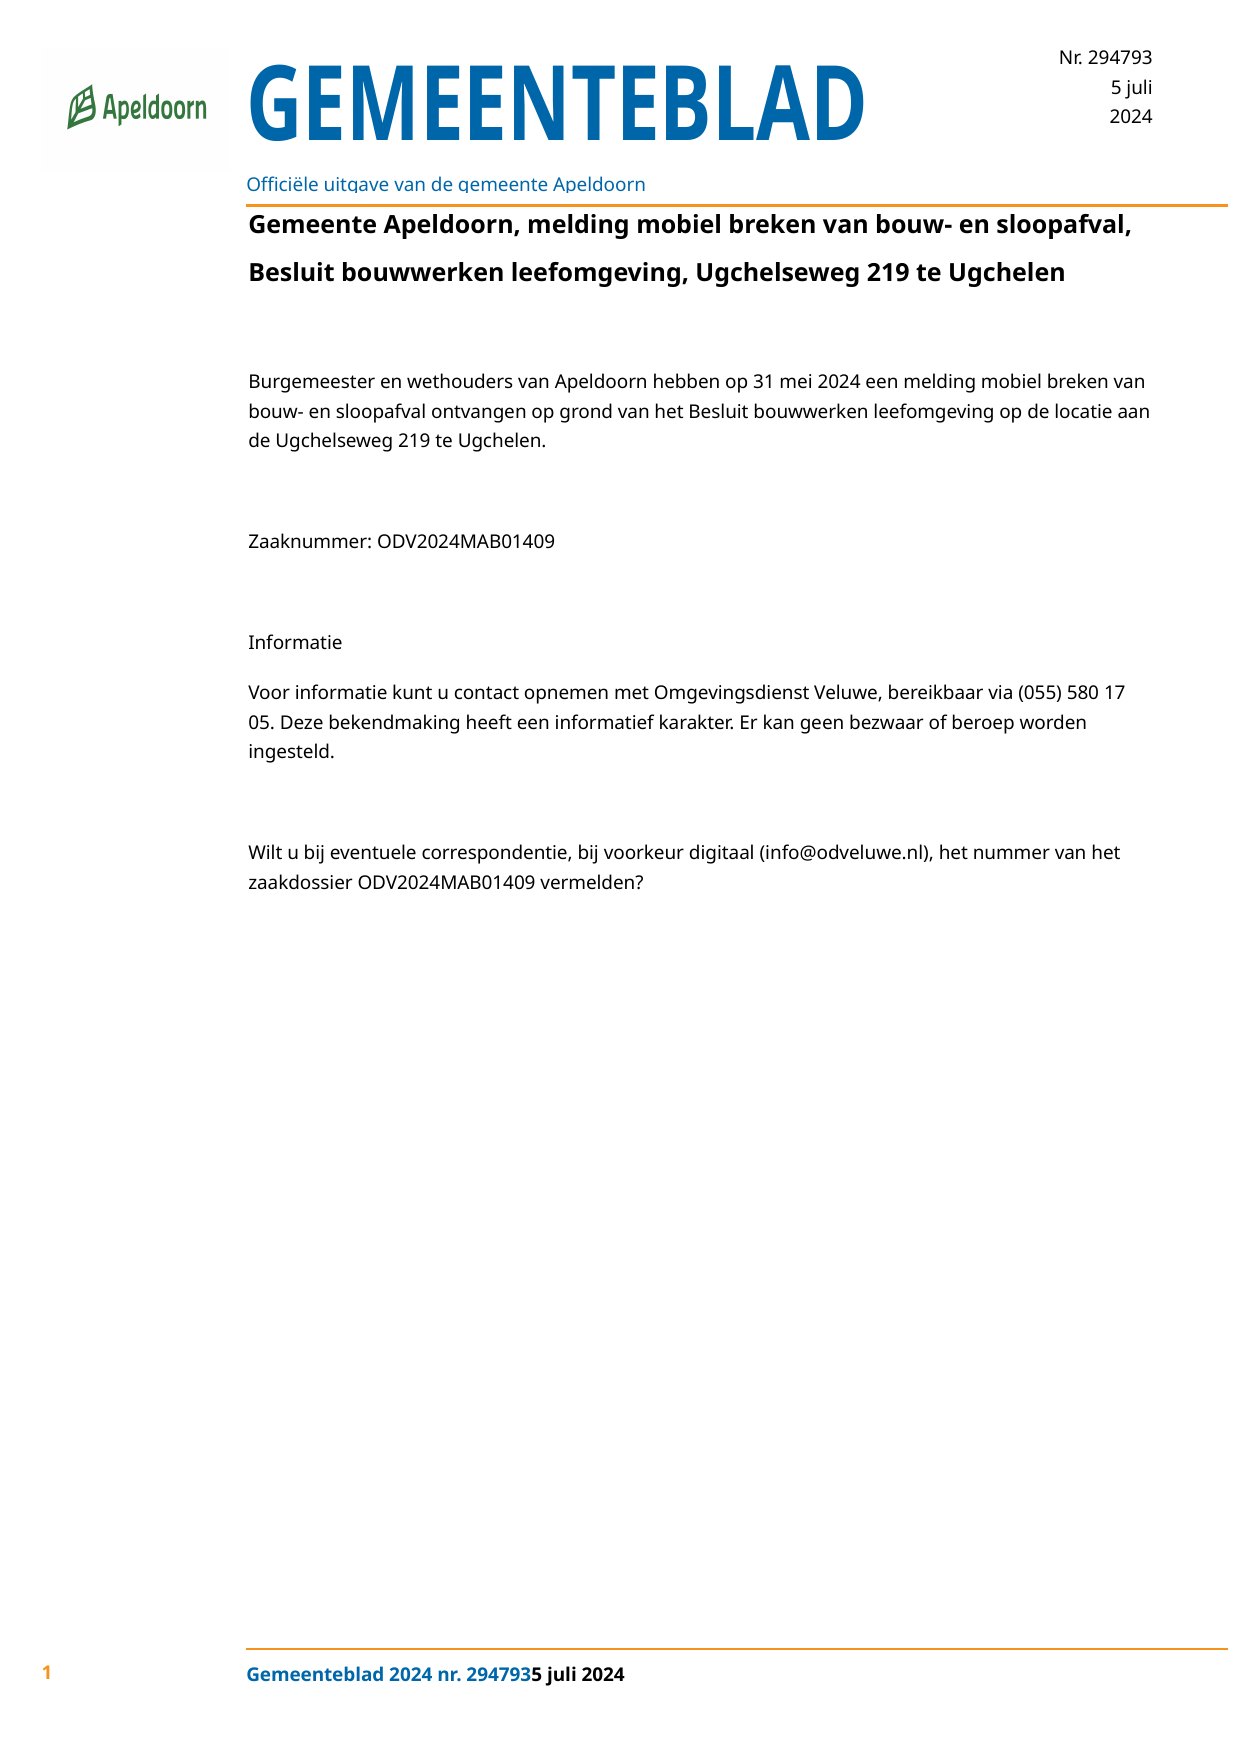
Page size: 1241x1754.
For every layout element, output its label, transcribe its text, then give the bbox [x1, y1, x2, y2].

picture [41, 47, 231, 172]
text Informatie [248, 629, 1152, 655]
text Wilt u bij eventuele correspondentie, bij voorkeur digitaal (info@odveluwe.nl), het nummer van het zaakdossier ODV2024MAB01409 vermelden? [248, 839, 1152, 895]
text Burgemeester en wethouders van Apeldoorn hebben op 31 mei 2024 een melding mobiel breken van bouw- en sloopafval ontvangen op grond van het Besluit bouwwerken leefomgeving op de locatie aan de Ugchelseweg 219 te Ugchelen. [248, 368, 1152, 453]
text Voor informatie kunt u contact opnemen met Omgevingsdienst Veluwe, bereikbaar via (055) 580 17 05. Deze bekendmaking heeft een informatief karakter. Er kan geen bezwaar of beroep worden ingesteld. [248, 679, 1152, 764]
text Zaaknummer: ODV2024MAB01409 [248, 528, 1152, 554]
text Gemeente Apeldoorn, melding mobiel breken van bouw- en sloopafval, Besluit bouwwerken leefomgeving, Ugchelseweg 219 te Ugchelen [248, 207, 1152, 288]
